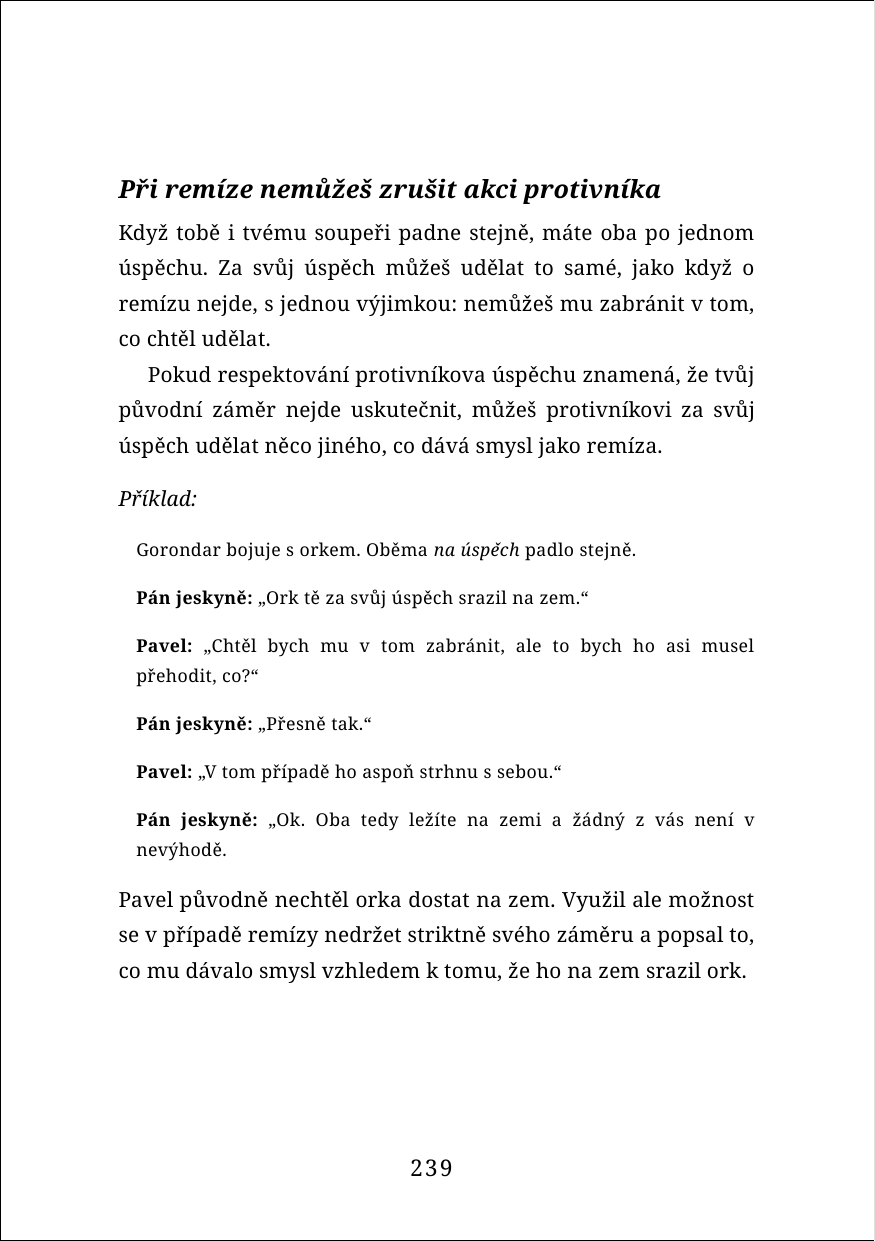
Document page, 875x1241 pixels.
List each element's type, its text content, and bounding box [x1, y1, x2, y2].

text Když tobě i tvému soupeři padne stejně, máte oba po jednom úspěchu. Za svůj úspěch můžeš udělat to samé, jako když o remízu nejde, s jednou výjimkou: nemůžeš mu zabránit v tom, co chtěl udělat. Pokud respektování protivníkova úspěchu znamená, že tvůj původní záměr nejde uskutečnit, můžeš protivníkovi za svůj úspěch udělat něco jiného, co dává smysl jako remíza. [118, 218, 756, 459]
text Pán jeskyně: „Ok. Oba tedy ležíte na zemi a žádný z vás není v nevýhodě. [136, 807, 756, 861]
text Gorondar bojuje s orkem. Oběma na úspěch padlo stejně. [136, 537, 756, 561]
text Příklad: [118, 484, 756, 512]
subtitle Při remíze nemůžeš zrušit akci protivníka [118, 172, 756, 206]
text Pavel: „V tom případě ho aspoň strhnu s sebou.“ [136, 759, 756, 783]
text Pavel původně nechtěl orka dostat na zem. Využil ale možnost se v případě remízy nedržet striktně svého záměru a popsal to, co mu dávalo smysl vzhledem k tomu, že ho na zem srazil ork. [118, 885, 756, 984]
text Pavel: „Chtěl bych mu v tom zabránit, ale to bych ho asi musel přehodit, co?“ [136, 633, 756, 687]
text Pán jeskyně: „Přesně tak.“ [136, 711, 756, 735]
text Pán jeskyně: „Ork tě za svůj úspěch srazil na zem.“ [136, 585, 756, 609]
